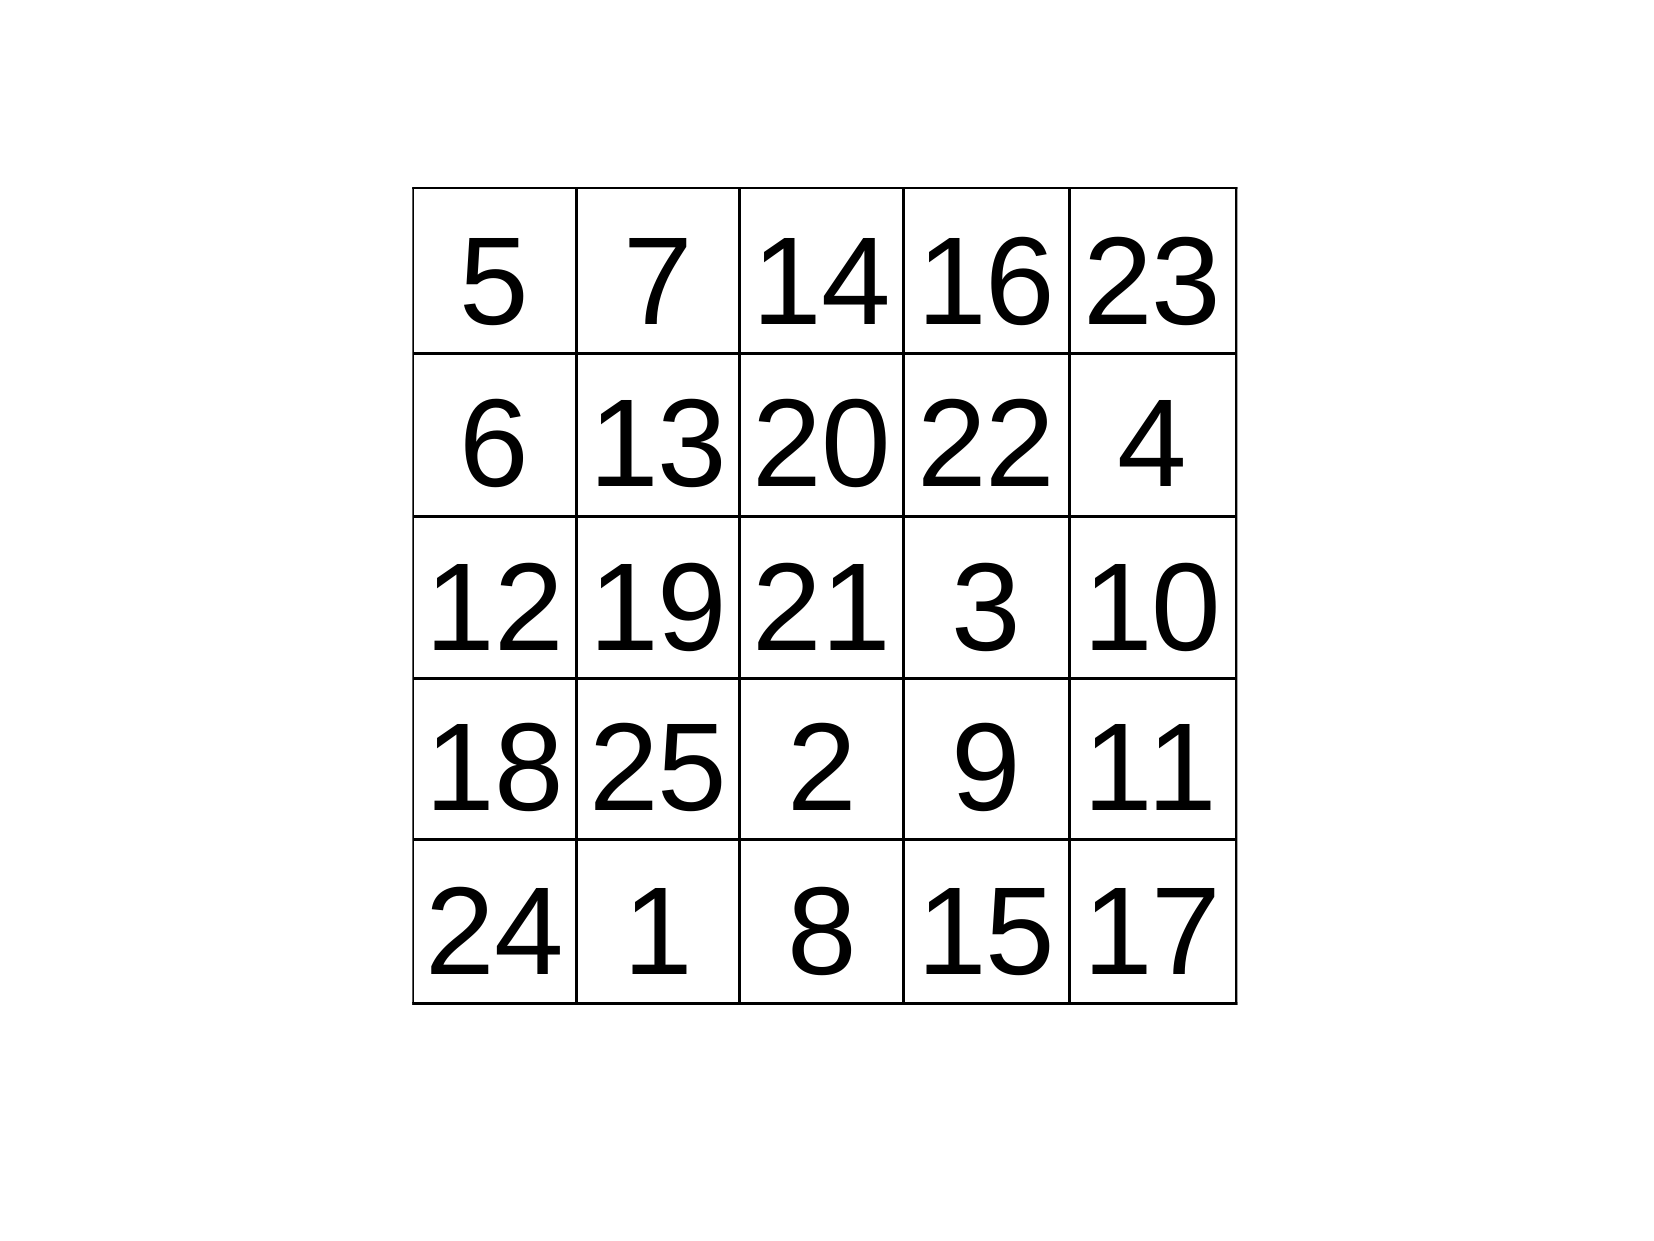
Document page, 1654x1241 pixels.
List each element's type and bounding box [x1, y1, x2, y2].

chart [412, 187, 1238, 1032]
